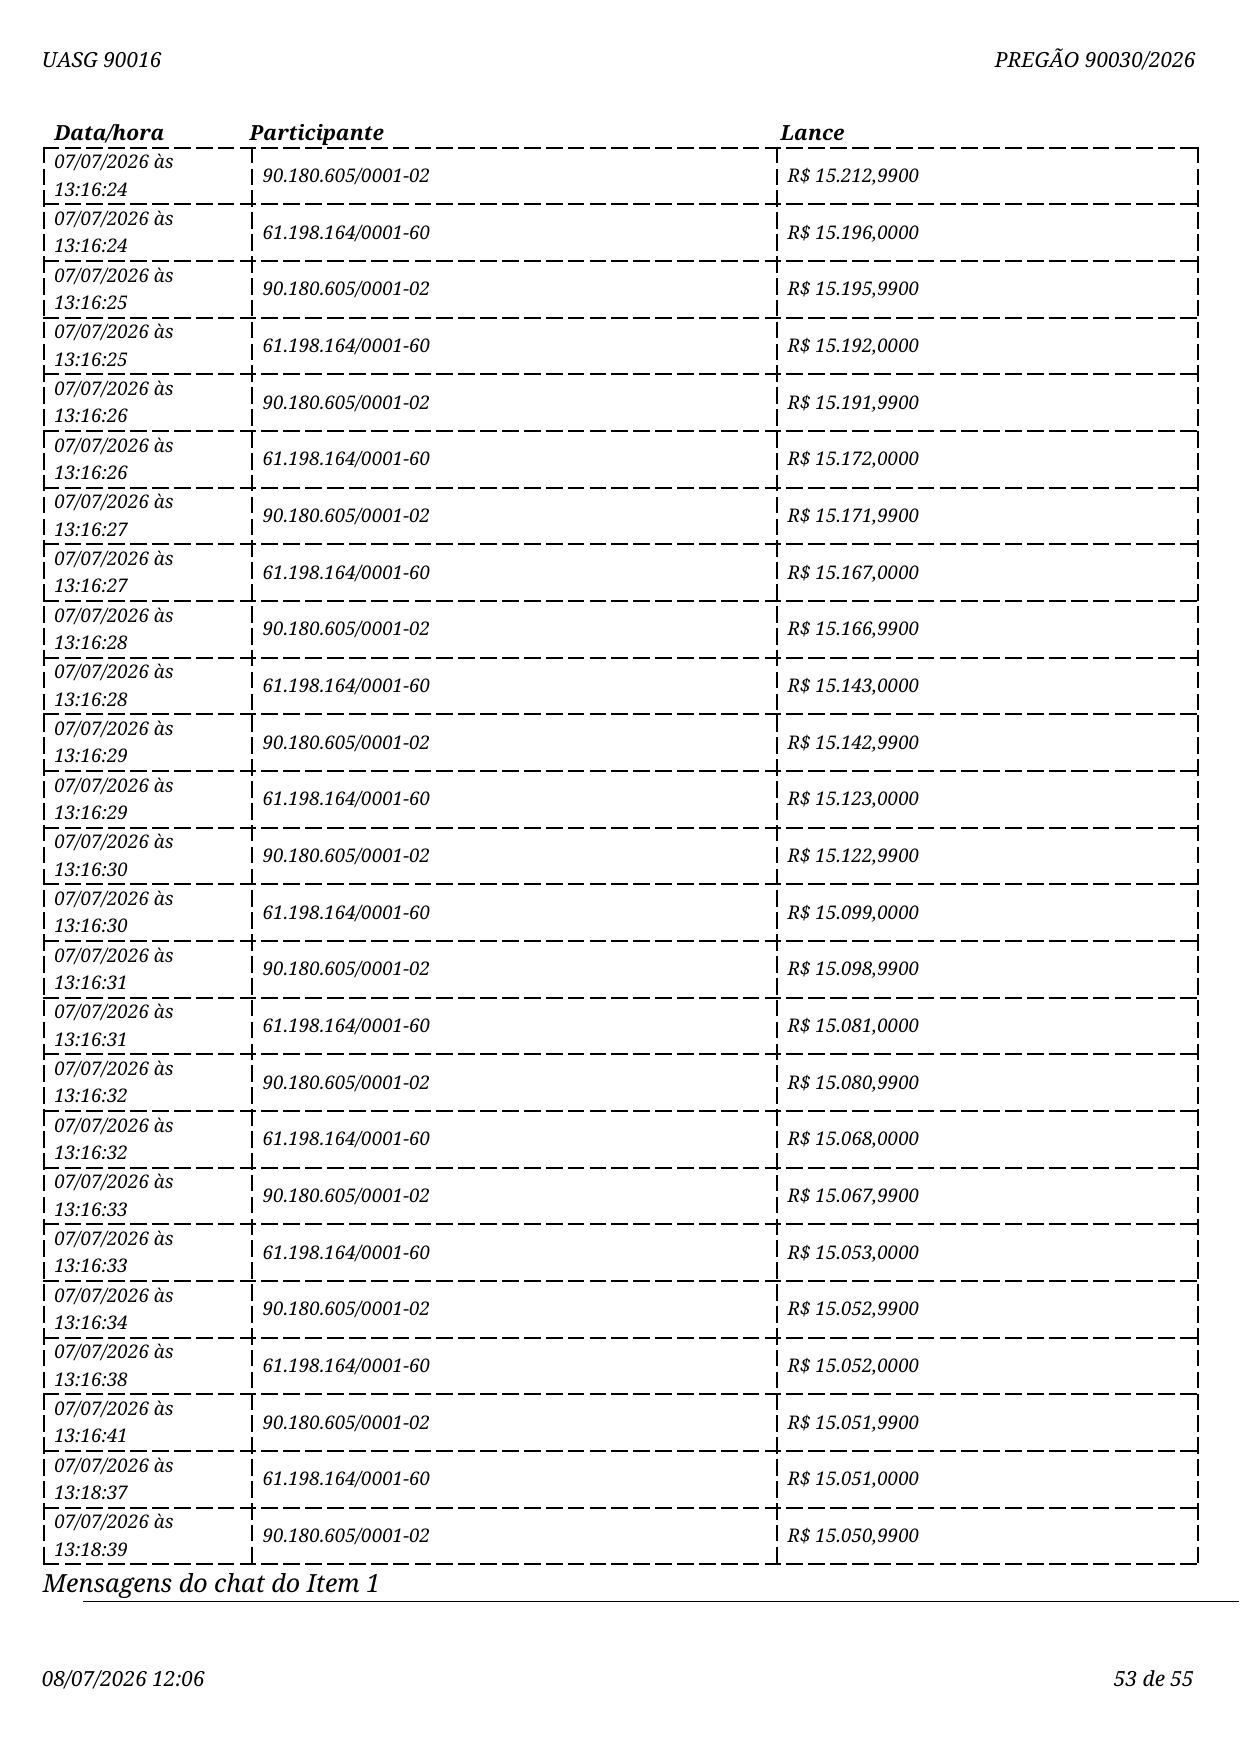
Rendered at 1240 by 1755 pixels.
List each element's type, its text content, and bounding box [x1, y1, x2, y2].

table_cell 90.180.605/0001-02 [252, 1507, 777, 1563]
table_cell 90.180.605/0001-02 [252, 147, 777, 203]
table_cell 90.180.605/0001-02 [252, 487, 777, 543]
table_cell R$ 15.212,9900 [777, 147, 1198, 203]
table_cell 07/07/2026 às 13:16:32 [44, 1110, 252, 1167]
table_cell 07/07/2026 às 13:16:28 [44, 600, 252, 657]
table_cell 07/07/2026 às 13:16:33 [44, 1223, 252, 1280]
table_cell 61.198.164/0001-60 [252, 1110, 777, 1167]
table_cell R$ 15.122,9900 [777, 827, 1198, 883]
table_cell 90.180.605/0001-02 [252, 1280, 777, 1337]
table_cell 07/07/2026 às 13:16:41 [44, 1393, 252, 1450]
table_cell R$ 15.080,9900 [777, 1053, 1198, 1110]
table_cell 07/07/2026 às 13:16:38 [44, 1337, 252, 1393]
table_cell R$ 15.051,0000 [777, 1450, 1198, 1507]
table_cell R$ 15.081,0000 [777, 997, 1198, 1053]
table_cell R$ 15.098,9900 [777, 940, 1198, 997]
table_cell 90.180.605/0001-02 [252, 940, 777, 997]
table_cell R$ 15.196,0000 [777, 203, 1198, 260]
table_cell 90.180.605/0001-02 [252, 600, 777, 657]
table_cell 61.198.164/0001-60 [252, 997, 777, 1053]
table_cell 07/07/2026 às 13:16:28 [44, 657, 252, 713]
table_cell 07/07/2026 às 13:16:24 [44, 147, 252, 203]
table_cell 07/07/2026 às 13:18:37 [44, 1450, 252, 1507]
table_cell 61.198.164/0001-60 [252, 883, 777, 940]
table_cell 07/07/2026 às 13:16:31 [44, 940, 252, 997]
table_cell 61.198.164/0001-60 [252, 657, 777, 713]
table_cell 07/07/2026 às 13:16:25 [44, 260, 252, 317]
table_cell R$ 15.143,0000 [777, 657, 1198, 713]
table_cell 61.198.164/0001-60 [252, 317, 777, 373]
table_cell R$ 15.067,9900 [777, 1167, 1198, 1223]
table_cell 90.180.605/0001-02 [252, 1393, 777, 1450]
table_cell 90.180.605/0001-02 [252, 827, 777, 883]
table_cell R$ 15.192,0000 [777, 317, 1198, 373]
table_cell R$ 15.051,9900 [777, 1393, 1198, 1450]
table_cell R$ 15.171,9900 [777, 487, 1198, 543]
table_cell 07/07/2026 às 13:16:26 [44, 430, 252, 487]
table_cell 07/07/2026 às 13:16:30 [44, 827, 252, 883]
table_cell R$ 15.166,9900 [777, 600, 1198, 657]
table_cell 61.198.164/0001-60 [252, 203, 777, 260]
table_cell 61.198.164/0001-60 [252, 543, 777, 600]
table_cell R$ 15.050,9900 [777, 1507, 1198, 1563]
table_cell 61.198.164/0001-60 [252, 430, 777, 487]
table_cell 07/07/2026 às 13:16:34 [44, 1280, 252, 1337]
table_cell 90.180.605/0001-02 [252, 1053, 777, 1110]
table_cell 07/07/2026 às 13:16:25 [44, 317, 252, 373]
table_cell 61.198.164/0001-60 [252, 1450, 777, 1507]
table_cell 07/07/2026 às 13:18:39 [44, 1507, 252, 1563]
table_cell 07/07/2026 às 13:16:24 [44, 203, 252, 260]
table_cell 61.198.164/0001-60 [252, 1337, 777, 1393]
table_cell 07/07/2026 às 13:16:27 [44, 543, 252, 600]
table_cell 07/07/2026 às 13:16:31 [44, 997, 252, 1053]
subtitle Mensagens do chat do Item 1 [43, 1565, 1089, 1599]
table_cell R$ 15.172,0000 [777, 430, 1198, 487]
table_cell R$ 15.052,9900 [777, 1280, 1198, 1337]
table_cell 07/07/2026 às 13:16:30 [44, 883, 252, 940]
table_cell 61.198.164/0001-60 [252, 1223, 777, 1280]
table_cell R$ 15.052,0000 [777, 1337, 1198, 1393]
table_cell R$ 15.195,9900 [777, 260, 1198, 317]
table_cell 07/07/2026 às 13:16:29 [44, 713, 252, 770]
table_cell 90.180.605/0001-02 [252, 373, 777, 430]
table_cell R$ 15.099,0000 [777, 883, 1198, 940]
table_cell 07/07/2026 às 13:16:29 [44, 770, 252, 827]
table_cell 07/07/2026 às 13:16:32 [44, 1053, 252, 1110]
table_cell 07/07/2026 às 13:16:26 [44, 373, 252, 430]
table_cell 90.180.605/0001-02 [252, 1167, 777, 1223]
table_cell R$ 15.123,0000 [777, 770, 1198, 827]
table_cell 61.198.164/0001-60 [252, 770, 777, 827]
table_cell 07/07/2026 às 13:16:33 [44, 1167, 252, 1223]
table_cell 90.180.605/0001-02 [252, 260, 777, 317]
table_cell R$ 15.191,9900 [777, 373, 1198, 430]
table_cell R$ 15.142,9900 [777, 713, 1198, 770]
table_cell 07/07/2026 às 13:16:27 [44, 487, 252, 543]
table_cell R$ 15.053,0000 [777, 1223, 1198, 1280]
table_cell R$ 15.068,0000 [777, 1110, 1198, 1167]
table_cell 90.180.605/0001-02 [252, 713, 777, 770]
table_cell R$ 15.167,0000 [777, 543, 1198, 600]
